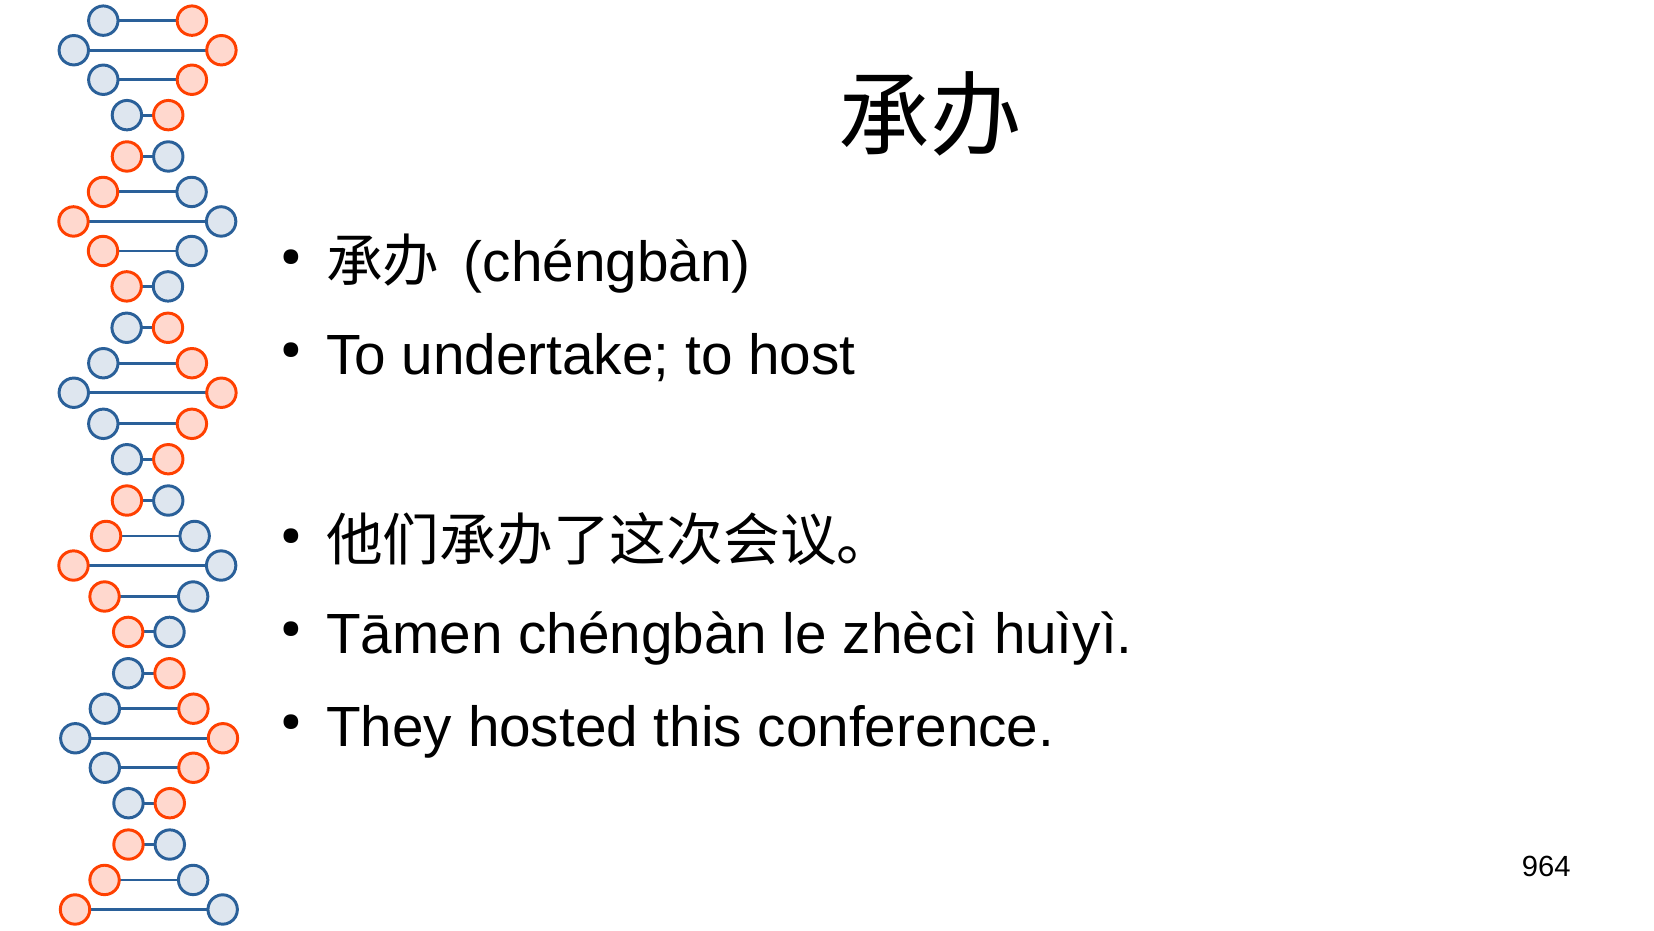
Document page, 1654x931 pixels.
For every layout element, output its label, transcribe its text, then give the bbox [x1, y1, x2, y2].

title 承办 [265, 35, 1595, 189]
list 承办 (chéngbàn) To undertake; to host 他们承办了这次会议。 Tāmen chéngbàn le zhècì huìyì. They hosted this conference. [265, 224, 1595, 764]
